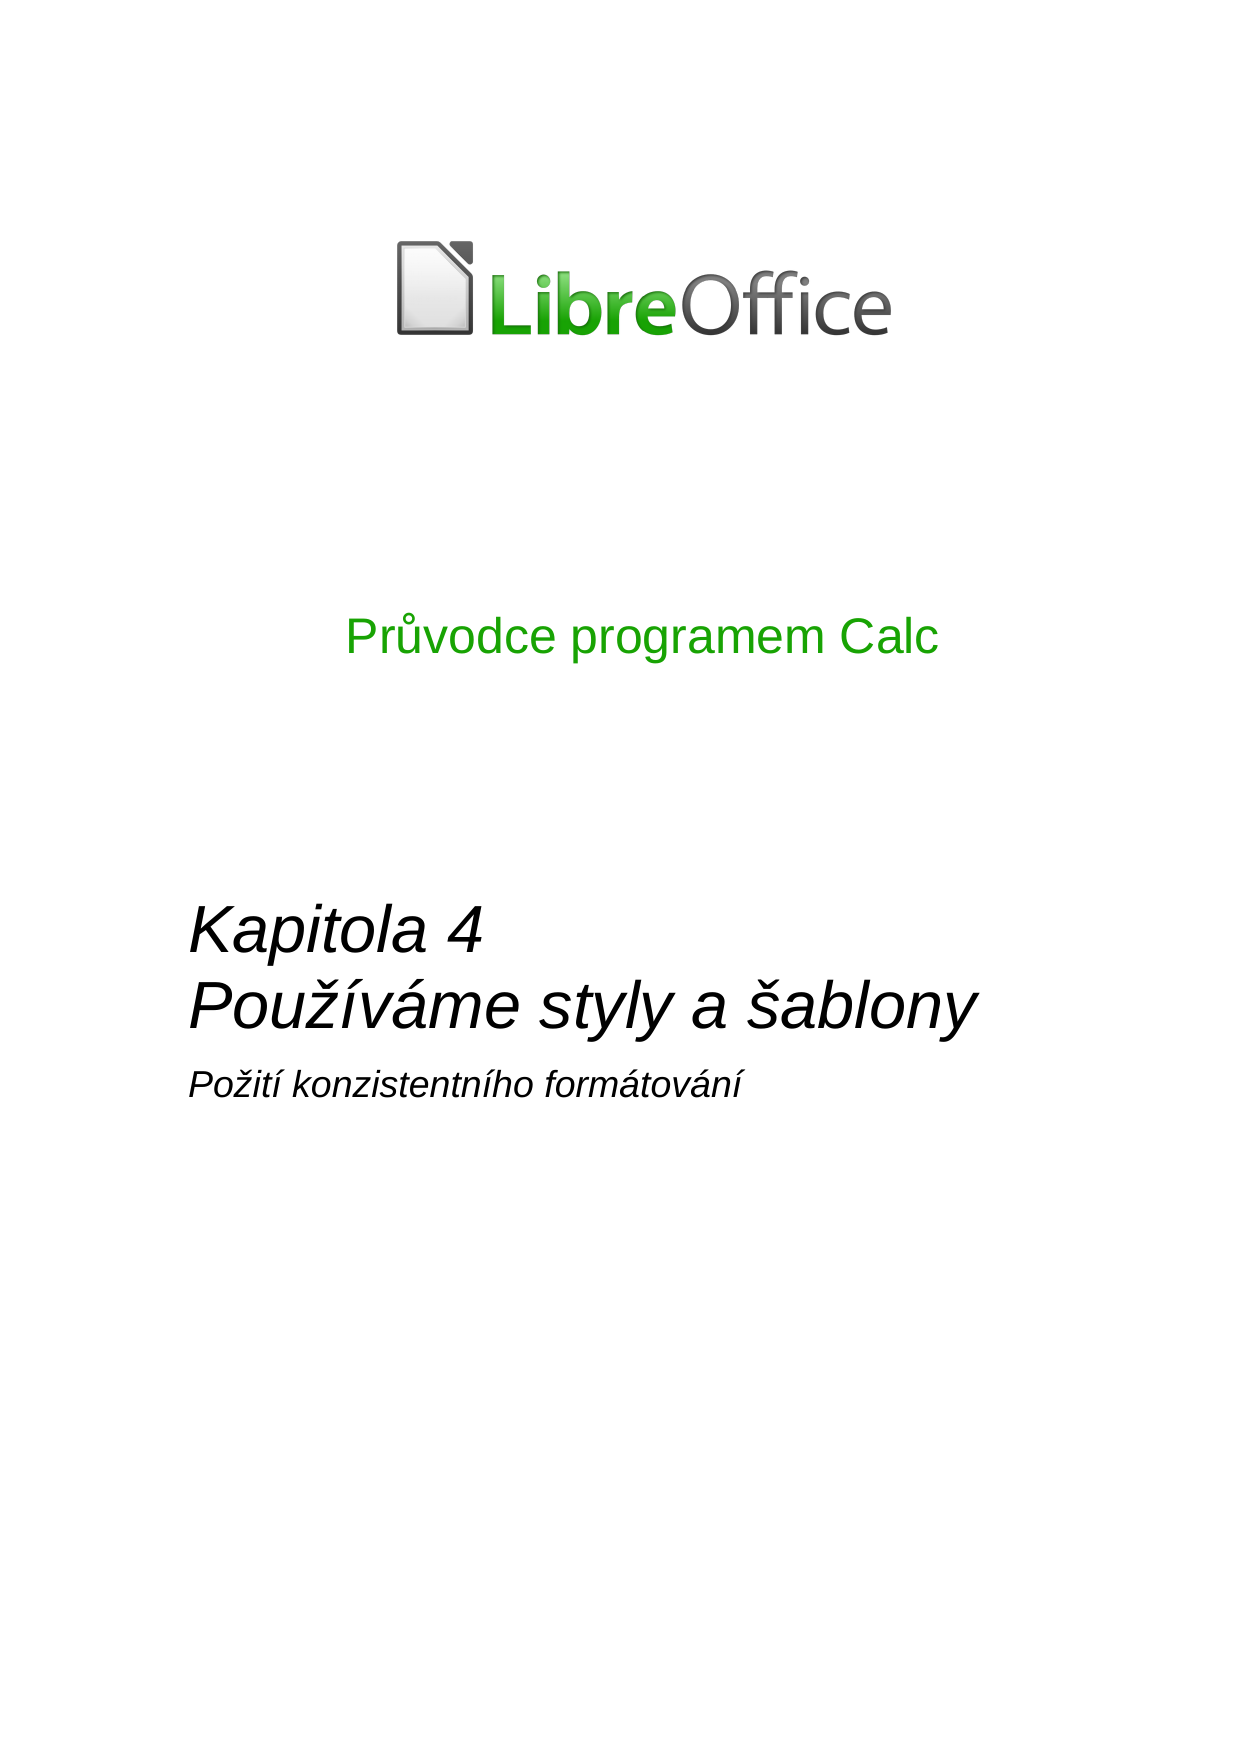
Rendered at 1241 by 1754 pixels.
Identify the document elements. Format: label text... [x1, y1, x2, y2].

title Kapitola 4 Používáme styly a šablony [188, 889, 1098, 1043]
subtitle Požití konzistentního formátování [188, 1062, 1098, 1105]
text Průvodce programem Calc [188, 607, 1098, 664]
